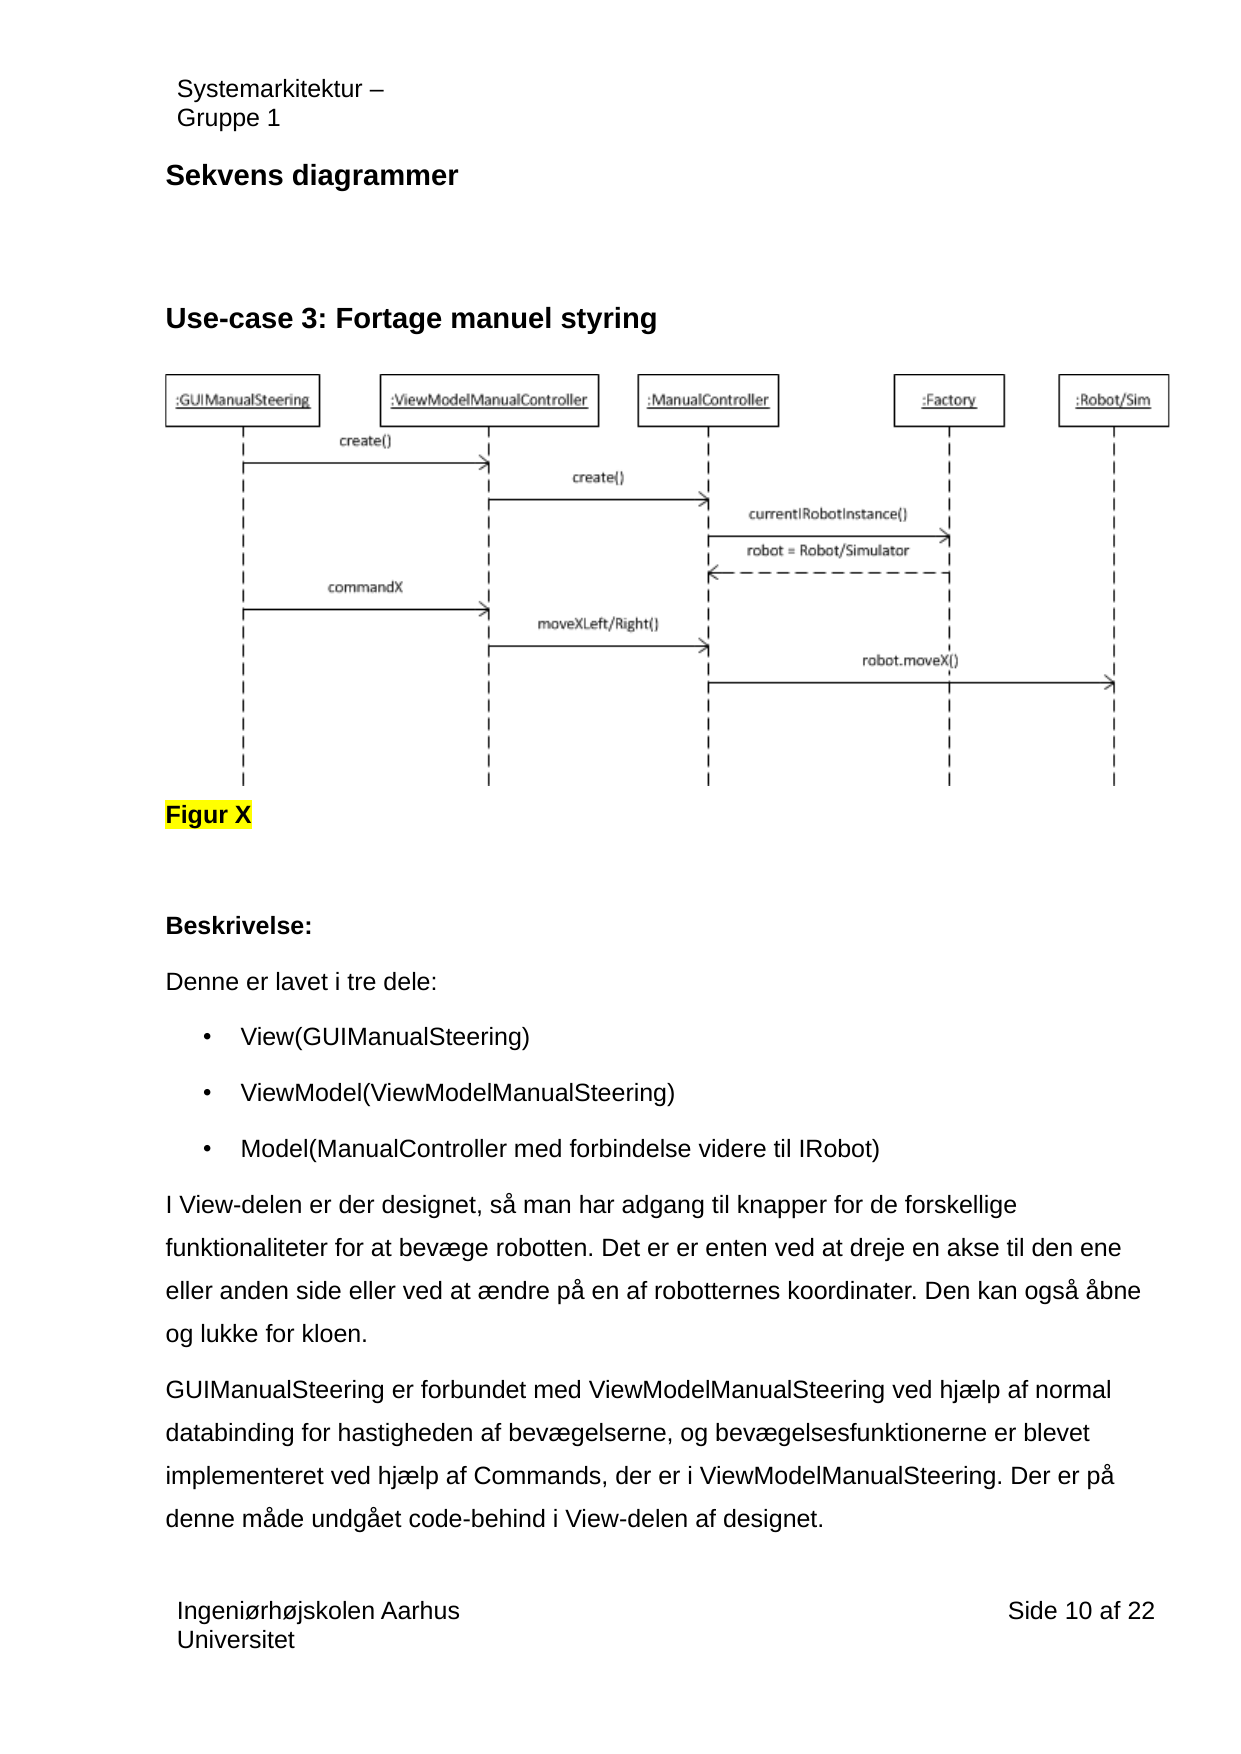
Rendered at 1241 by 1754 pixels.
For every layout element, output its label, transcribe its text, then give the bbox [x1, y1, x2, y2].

text GUIManualSteering er forbundet med ViewModelManualSteering ved hjælp af normal databinding for hastigheden af bevægelserne, og bevægelsesfunktionerne er blevet implementeret ved hjælp af Commands, der er i ViewModelManualSteering. Der er på denne måde undgået code-behind i View-delen af designet. [165, 1374, 1152, 1533]
list Model(ManualController med forbindelse videre til IRobot) [203, 1134, 1152, 1163]
text Denne er lavet i tre dele: [165, 967, 1152, 996]
text Figur X [165, 786, 1152, 829]
picture [165, 374, 1170, 786]
text [165, 364, 1152, 374]
subtitle Use-case 3: Fortage manuel styring [165, 301, 1152, 335]
list ViewModel(ViewModelManualSteering) [203, 1078, 1152, 1107]
text Beskrivelse: [165, 911, 1152, 940]
text I View-delen er der designet, så man har adgang til knapper for de forskellige funktionaliteter for at bevæge robotten. Det er er enten ved at dreje en akse til den ene eller anden side eller ved at ændre på en af robotternes koordinater. Den kan også åbne og lukke for kloen. [165, 1189, 1152, 1348]
subtitle Sekvens diagrammer [165, 158, 1152, 191]
list View(GUIManualSteering) [203, 1022, 1152, 1051]
